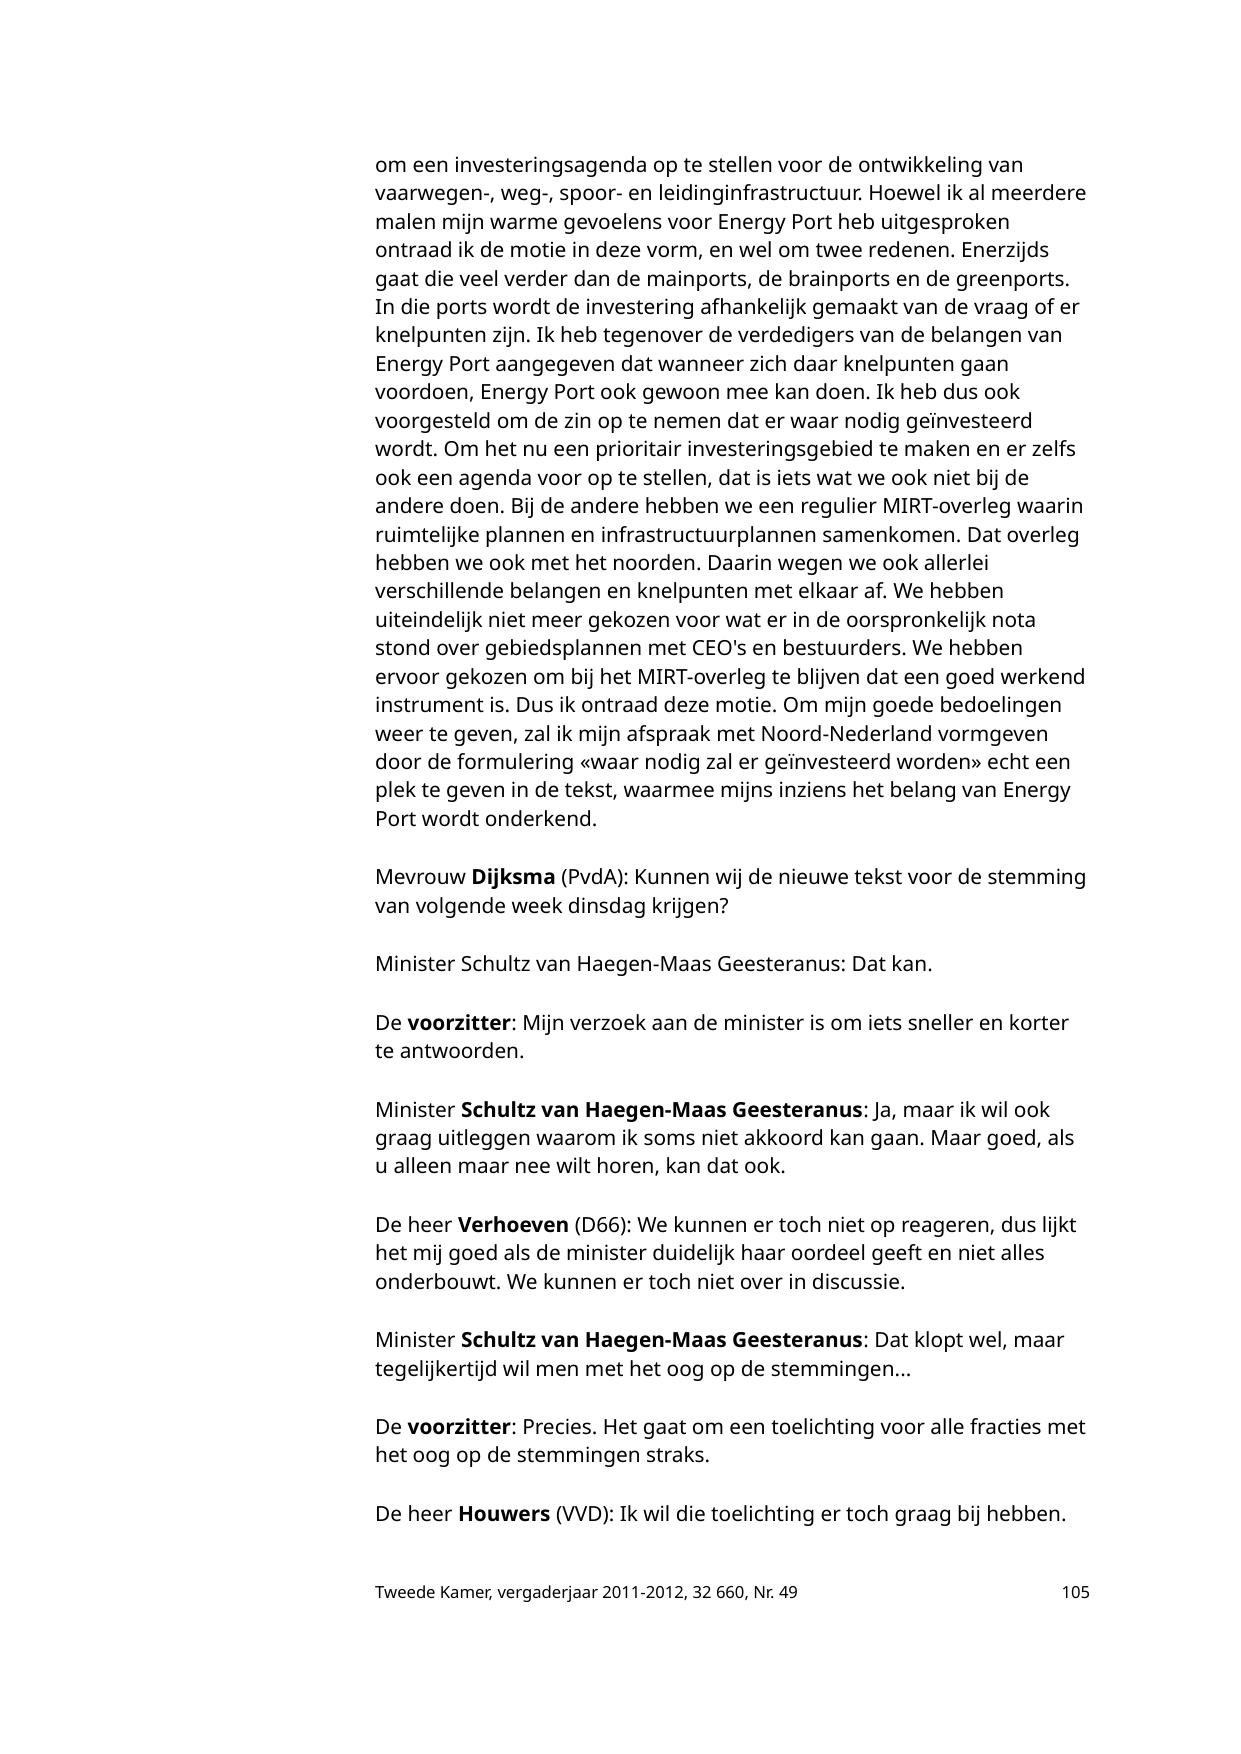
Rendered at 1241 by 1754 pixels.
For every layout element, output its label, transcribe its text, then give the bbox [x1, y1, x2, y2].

text om een investeringsagenda op te stellen voor de ontwikkeling van vaarwegen-, weg-, spoor- en leidinginfrastructuur. Hoewel ik al meerdere malen mijn warme gevoelens voor Energy Port heb uitgesproken ontraad ik de motie in deze vorm, en wel om twee redenen. Enerzijds gaat die veel verder dan de mainports, de brainports en de greenports. In die ports wordt de investering afhankelijk gemaakt van de vraag of er knelpunten zijn. Ik heb tegenover de verdedigers van de belangen van Energy Port aangegeven dat wanneer zich daar knelpunten gaan voordoen, Energy Port ook gewoon mee kan doen. Ik heb dus ook voorgesteld om de zin op te nemen dat er waar nodig geïnvesteerd wordt. Om het nu een prioritair investeringsgebied te maken en er zelfs ook een agenda voor op te stellen, dat is iets wat we ook niet bij de andere doen. Bij de andere hebben we een regulier MIRT-overleg waarin ruimtelijke plannen en infrastructuurplannen samenkomen. Dat overleg hebben we ook met het noorden. Daarin wegen we ook allerlei verschillende belangen en knelpunten met elkaar af. We hebben uiteindelijk niet meer gekozen voor wat er in de oorspronkelijk nota stond over gebiedsplannen met CEO's en bestuurders. We hebben ervoor gekozen om bij het MIRT-overleg te blijven dat een goed werkend instrument is. Dus ik ontraad deze motie. Om mijn goede bedoelingen weer te geven, zal ik mijn afspraak met Noord-Nederland vormgeven door de formulering «waar nodig zal er geïnvesteerd worden» echt een plek te geven in de tekst, waarmee mijns inziens het belang van Energy Port wordt onderkend. [375, 150, 1090, 832]
text Mevrouw Dijksma (PvdA): Kunnen wij de nieuwe tekst voor de stemming van volgende week dinsdag krijgen? [375, 862, 1090, 919]
text Minister Schultz van Haegen-Maas Geesteranus: Dat klopt wel, maar tegelijkertijd wil men met het oog op de stemmingen... [375, 1325, 1090, 1382]
text Minister Schultz van Haegen-Maas Geesteranus: Dat kan. [375, 949, 1090, 978]
text De voorzitter: Precies. Het gaat om een toelichting voor alle fracties met het oog op de stemmingen straks. [375, 1412, 1090, 1469]
text De heer Houwers (VVD): Ik wil die toelichting er toch graag bij hebben. [375, 1499, 1090, 1527]
text Minister Schultz van Haegen-Maas Geesteranus: Ja, maar ik wil ook graag uitleggen waarom ik soms niet akkoord kan gaan. Maar goed, als u alleen maar nee wilt horen, kan dat ook. [375, 1095, 1090, 1180]
text De heer Verhoeven (D66): We kunnen er toch niet op reageren, dus lijkt het mij goed als de minister duidelijk haar oordeel geeft en niet alles onderbouwt. We kunnen er toch niet over in discussie. [375, 1210, 1090, 1295]
text De voorzitter: Mijn verzoek aan de minister is om iets sneller en korter te antwoorden. [375, 1008, 1090, 1065]
